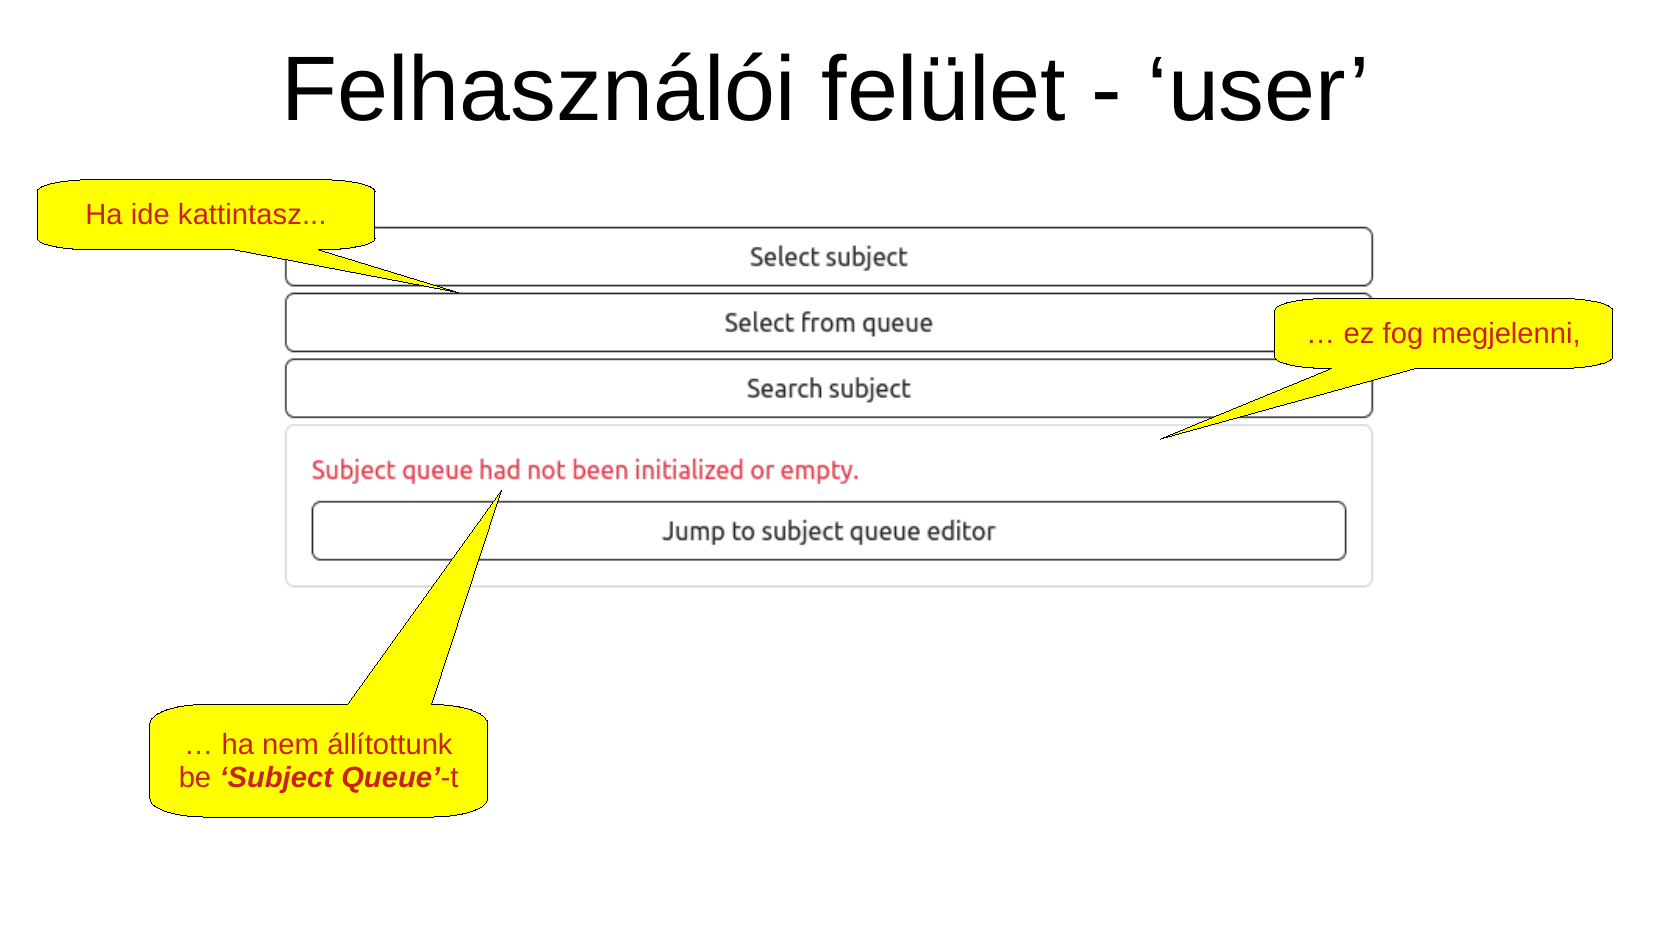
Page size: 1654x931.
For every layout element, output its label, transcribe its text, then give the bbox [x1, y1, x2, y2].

picture [276, 224, 1378, 600]
text_box … ha nem állítottunk be ‘Subject Queue’-t [149, 490, 502, 818]
text_box … ez fog megjelenni, [1160, 298, 1613, 440]
text_box Ha ide kattintasz... [37, 179, 459, 293]
title Felhasználói felület - ‘user’ [82, 37, 1571, 193]
